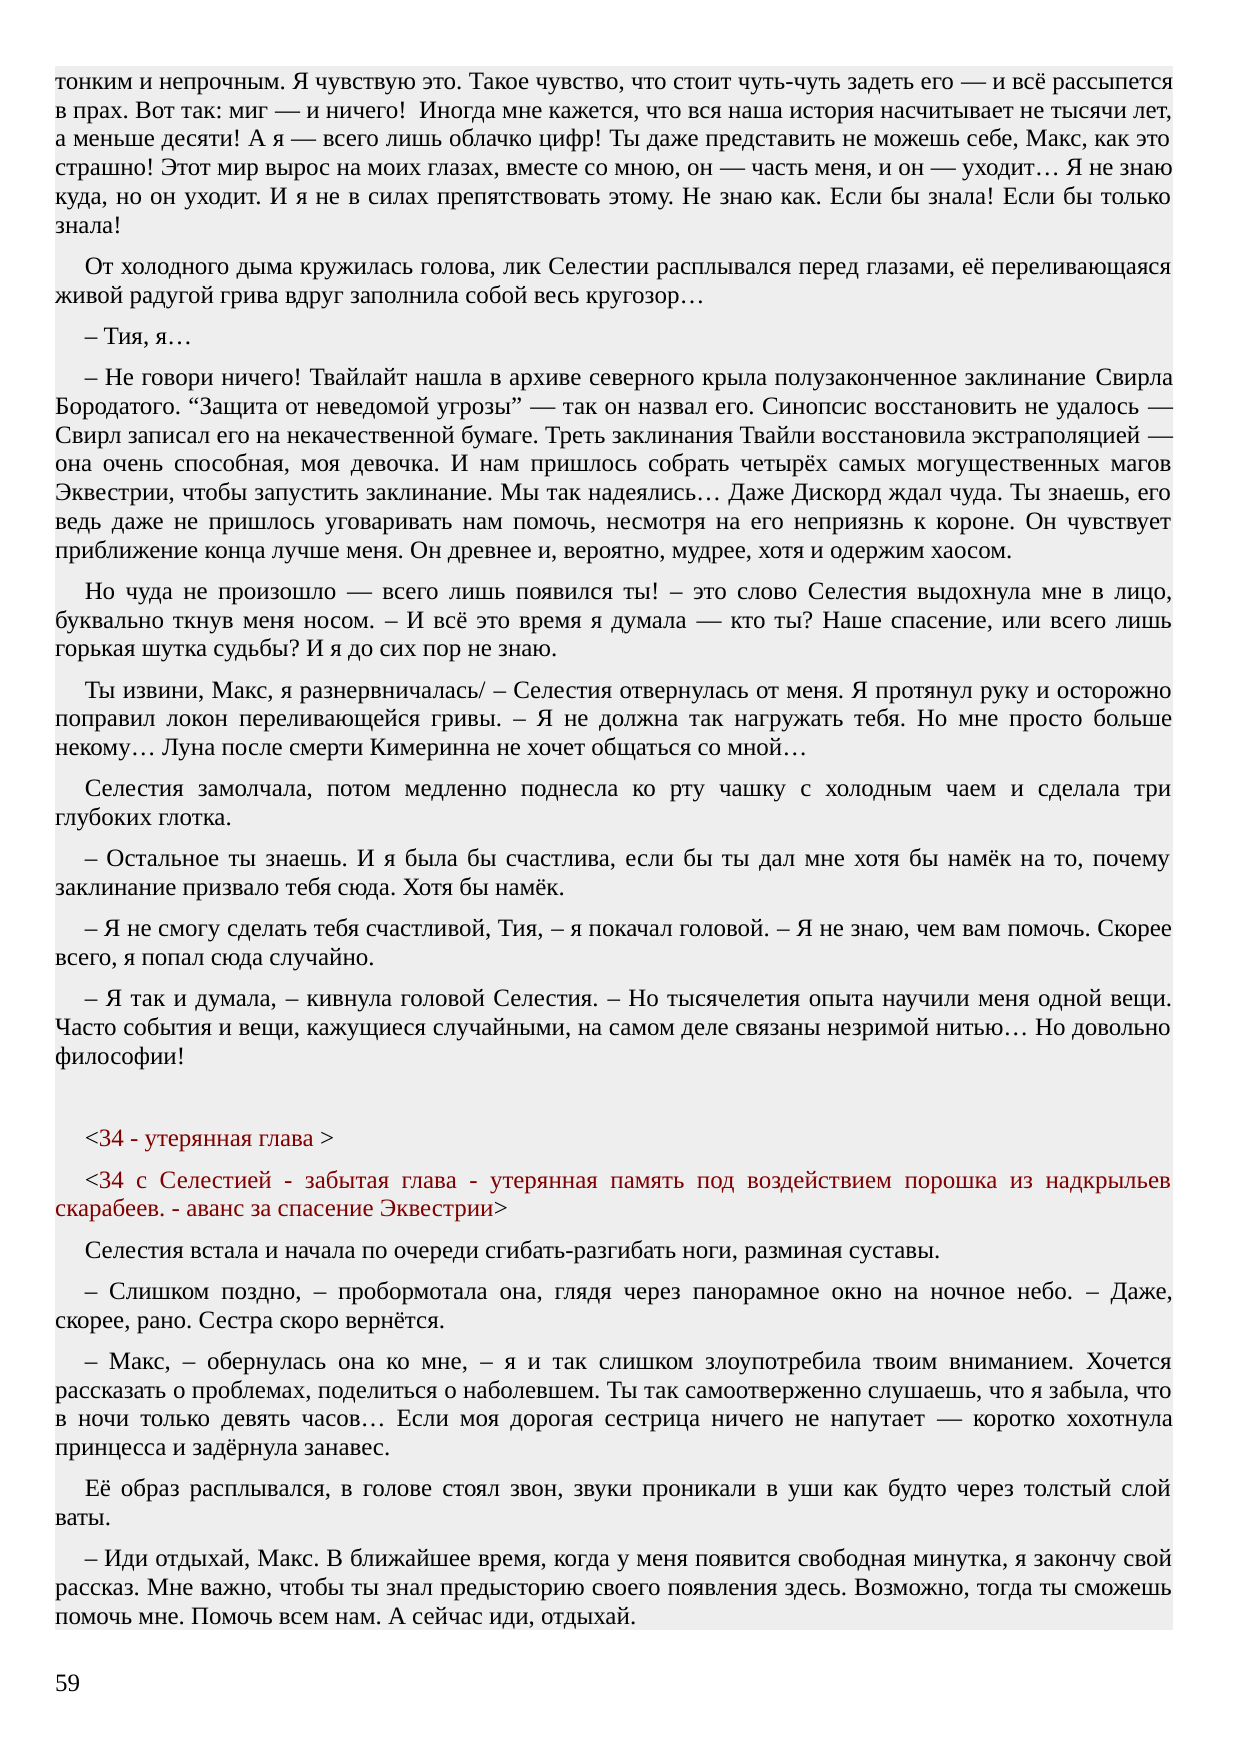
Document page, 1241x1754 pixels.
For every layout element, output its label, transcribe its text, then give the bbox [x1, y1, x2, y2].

text – Слишком поздно, – пробормотала она, глядя через панорамное окно на ночное небо. – Даже, скорее, рано. Сестра скоро вернётся. [55, 1276, 1173, 1333]
text Но чуда не произошло — всего лишь появился ты! – это слово Селестия выдохнула мне в лицо, буквально ткнув меня носом. – И всё это время я думала — кто ты? Наше спасение, или всего лишь горькая шутка судьбы? И я до сих пор не знаю. [55, 576, 1173, 662]
text – Не говори ничего! Твайлайт нашла в архиве северного крыла полузаконченное заклинание Cвирла Бородатого. “Защита от неведомой угрозы” — так он назвал его. Синопсис восстановить не удалось — Свирл записал его на некачественной бумаге. Треть заклинания Твайли восстановила экстраполяцией — она очень способная, моя девочка. И нам пришлось собрать четырёх самых могущественных магов Эквестрии, чтобы запустить заклинание. Мы так надеялись… Даже Дискорд ждал чуда. Ты знаешь, его ведь даже не пришлось уговаривать нам помочь, несмотря на его неприязнь к короне. Он чувствует приближение конца лучше меня. Он древнее и, вероятно, мудрее, хотя и одержим хаосом. [55, 362, 1173, 563]
text От холодного дыма кружилась голова, лик Селестии расплывался перед глазами, её переливающаяся живой радугой грива вдруг заполнила собой весь кругозор… [55, 251, 1173, 308]
text <34 - утерянная глава > [55, 1123, 1173, 1152]
text Её образ расплывался, в голове стоял звон, звуки проникали в уши как будто через толстый слой ваты. [55, 1473, 1173, 1531]
text – Тия, я… [55, 321, 1173, 350]
text – Иди отдыхай, Макс. В ближайшее время, когда у меня появится свободная минутка, я закончу свой рассказ. Мне важно, чтобы ты знал предысторию своего появления здесь. Возможно, тогда ты сможешь помочь мне. Помочь всем нам. А сейчас иди, отдыхай. [55, 1543, 1173, 1630]
text – Я не смогу сделать тебя счастливой, Тия, – я покачал головой. – Я не знаю, чем вам помочь. Скорее всего, я попал сюда случайно. [55, 913, 1173, 971]
text – Я так и думала, – кивнула головой Селестия. – Но тысячелетия опыта научили меня одной вещи. Часто события и вещи, кажущиеся случайными, на самом деле связаны незримой нитью… Но довольно философии! [55, 983, 1173, 1070]
text – Макс, – обернулась она ко мне, – я и так слишком злоупотребила твоим вниманием. Хочется рассказать о проблемах, поделиться о наболевшем. Ты так самоотверженно слушаешь, что я забыла, что в ночи только девять часов… Если моя дорогая сестрица ничего не напутает — коротко хохотнула принцесса и задёрнула занавес. [55, 1346, 1173, 1461]
text Селестия замолчала, потом медленно поднесла ко рту чашку с холодным чаем и сделала три глубоких глотка. [55, 773, 1173, 831]
text тонким и непрочным. Я чувствую это. Такое чувство, что стоит чуть-чуть задеть его — и всё рассыпется в прах. Вот так: миг — и ничего! Иногда мне кажется, что вся наша история насчитывает не тысячи лет, а меньше десяти! А я — всего лишь облачко цифр! Ты даже представить не можешь себе, Макс, как это страшно! Этот мир вырос на моих глазах, вместе со мною, он — часть меня, и он — уходит… Я не знаю куда, но он уходит. И я не в силах препятствовать этому. Не знаю как. Если бы знала! Если бы только знала! [55, 66, 1173, 238]
text <34 с Селестией - забытая глава - утерянная память под воздействием порошка из надкрыльев скарабеев. - аванс за спасение Эквестрии> [55, 1165, 1173, 1222]
text Селестия встала и начала по очереди сгибать-разгибать ноги, разминая суставы. [55, 1235, 1173, 1263]
text – Остальное ты знаешь. И я была бы счастлива, если бы ты дал мне хотя бы намёк на то, почему заклинание призвало тебя сюда. Хотя бы намёк. [55, 843, 1173, 901]
text Ты извини, Макс, я разнервничалась/ – Селестия отвернулась от меня. Я протянул руку и осторожно поправил локон переливающейся гривы. – Я не должна так нагружать тебя. Но мне просто больше некому… Луна после смерти Кимеринна не хочет общаться со мной… [55, 675, 1173, 761]
